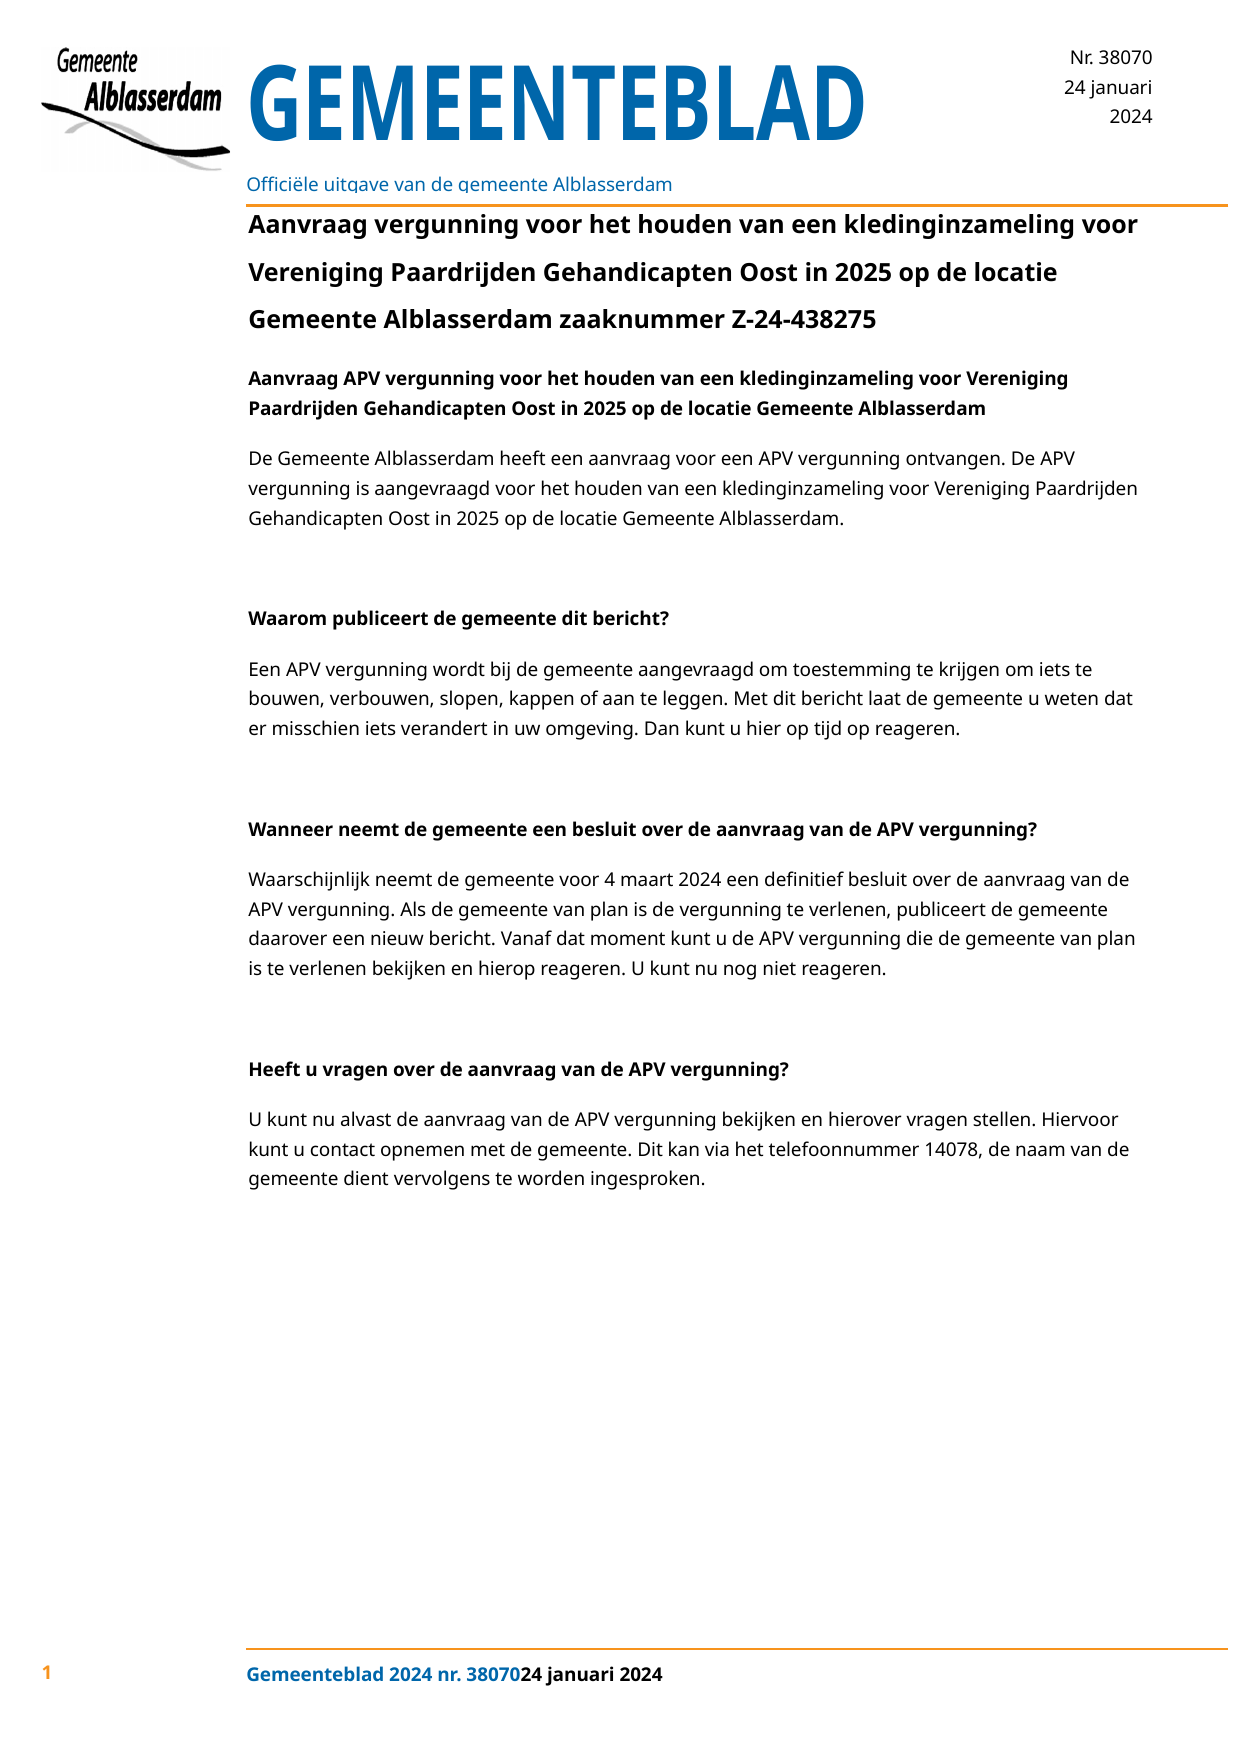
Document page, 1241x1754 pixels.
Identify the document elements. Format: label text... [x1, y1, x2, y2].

text Aanvraag APV vergunning voor het houden van een kledinginzameling voor Vereniging Paardrijden Gehandicapten Oost in 2025 op de locatie Gemeente Alblasserdam [248, 366, 1152, 421]
text Een APV vergunning wordt bij de gemeente aangevraagd om toestemming te krijgen om iets te bouwen, verbouwen, slopen, kappen of aan te leggen. Met dit bericht laat de gemeente u weten dat er misschien iets verandert in uw omgeving. Dan kunt u hier op tijd op reageren. [248, 656, 1152, 741]
text U kunt nu alvast de aanvraag van de APV vergunning bekijken en hierover vragen stellen. Hiervoor kunt u contact opnemen met de gemeente. Dit kan via het telefoonnummer 14078, de naam van de gemeente dient vervolgens te worden ingesproken. [248, 1106, 1152, 1191]
text Waarom publiceert de gemeente dit bericht? [248, 606, 1152, 631]
text Aanvraag vergunning voor het houden van een kledinginzameling voor Vereniging Paardrijden Gehandicapten Oost in 2025 op de locatie Gemeente Alblasserdam zaaknummer Z-24-438275 [248, 207, 1152, 336]
text Heeft u vragen over de aanvraag van de APV vergunning? [248, 1056, 1152, 1082]
picture [41, 47, 231, 172]
text De Gemeente Alblasserdam heeft een aanvraag voor een APV vergunning ontvangen. De APV vergunning is aangevraagd voor het houden van een kledinginzameling voor Vereniging Paardrijden Gehandicapten Oost in 2025 op de locatie Gemeente Alblasserdam. [248, 446, 1152, 530]
text Wanneer neemt de gemeente een besluit over de aanvraag van de APV vergunning? [248, 816, 1152, 842]
text Waarschijnlijk neemt de gemeente voor 4 maart 2024 een definitief besluit over de aanvraag van de APV vergunning. Als de gemeente van plan is de vergunning te verlenen, publiceert de gemeente daarover een nieuw bericht. Vanaf dat moment kunt u de APV vergunning die de gemeente van plan is te verlenen bekijken en hierop reageren. U kunt nu nog niet reageren. [248, 866, 1152, 981]
